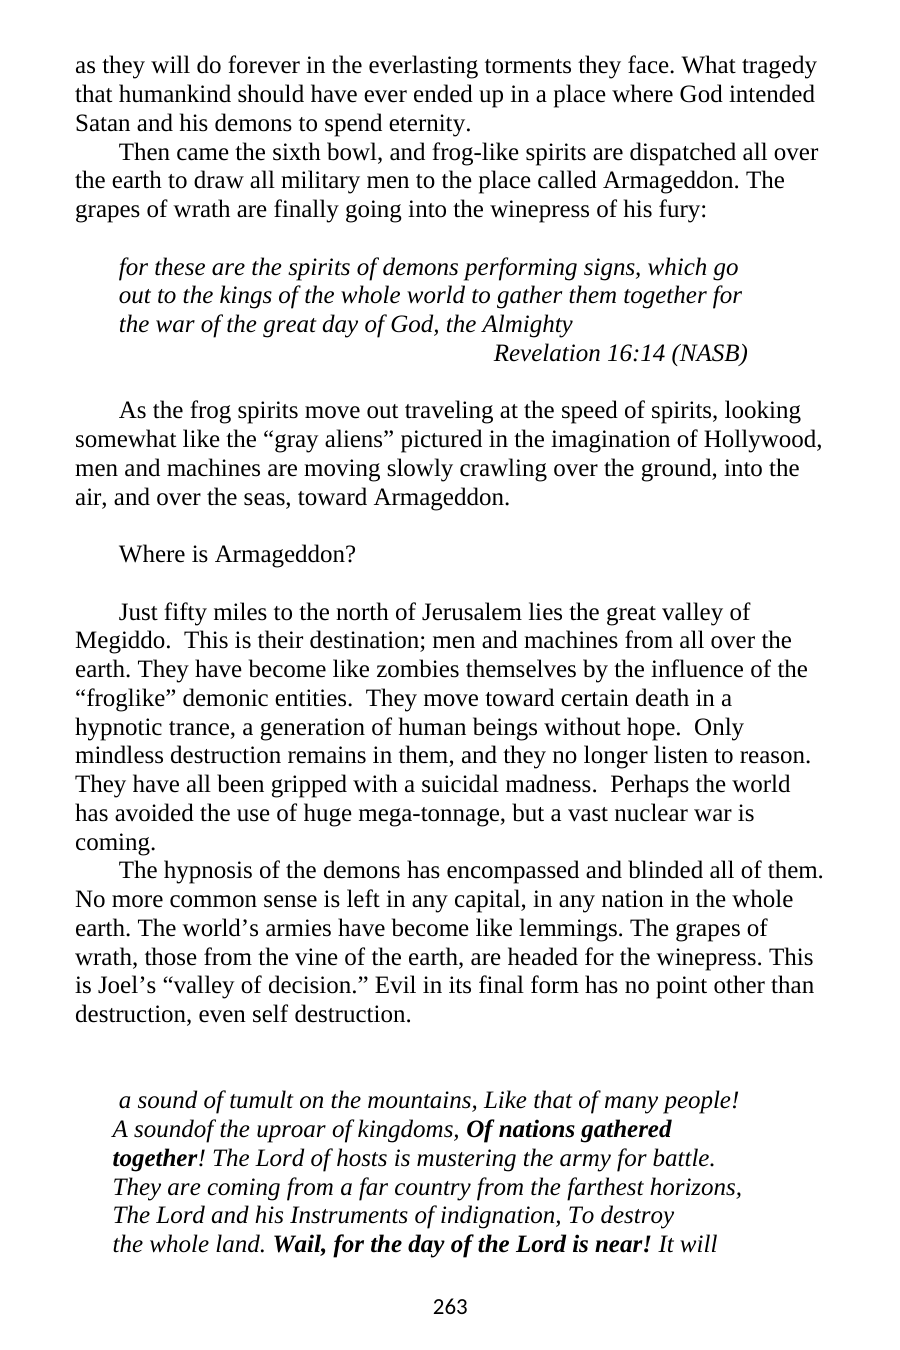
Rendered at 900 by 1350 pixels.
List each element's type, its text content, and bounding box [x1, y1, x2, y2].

text They are coming from a far country from the farthest horizons, [75, 1172, 825, 1201]
text The hypnosis of the demons has encompassed and blinded all of them. No more common sense is left in any capital, in any nation in the whole earth. The world’s armies have become like lemmings. The grapes of wrath, those from the vine of the earth, are headed for the winepress. This is Joel’s “valley of decision.” Evil in its final form has no point other than destruction, even self destruction. [75, 856, 825, 1028]
text Where is Armageddon? [75, 539, 825, 568]
text as they will do forever in the everlasting torments they face. What tragedy that humankind should have ever ended up in a place where God intended Satan and his demons to spend eternity. [75, 51, 825, 137]
text for these are the spirits of demons performing signs, which go [119, 252, 825, 281]
text out to the kings of the whole world to gather them together for [119, 281, 825, 309]
text Then came the sixth bowl, and frog-like spirits are dispatched all over the earth to draw all military men to the place called Armageddon. The grapes of wrath are finally going into the winepress of his fury: [75, 137, 825, 223]
text the war of the great day of God, the Almighty [75, 309, 825, 338]
text A soundof the uproar of kingdoms, Of nations gathered [75, 1114, 825, 1143]
text a sound of tumult on the mountains, Like that of many people! [75, 1086, 825, 1114]
text The Lord and his Instruments of indignation, To destroy [75, 1201, 825, 1229]
text the whole land. Wail, for the day of the Lord is near! It will [75, 1229, 825, 1258]
text Revelation 16:14 (NASB) [75, 338, 825, 367]
text Just fifty miles to the north of Jerusalem lies the great valley of Megiddo. This is their destination; men and machines from all over the earth. They have become like zombies themselves by the influence of the “froglike” demonic entities. They move toward certain death in a hypnotic trance, a generation of human beings without hope. Only mindless destruction remains in them, and they no longer listen to reason. They have all been gripped with a suicidal madness. Perhaps the world has avoided the use of huge mega-tonnage, but a vast nuclear war is coming. [75, 597, 825, 856]
text together! The Lord of hosts is mustering the army for battle. [75, 1143, 825, 1172]
text As the frog spirits move out traveling at the speed of spirits, looking somewhat like the “gray aliens” pictured in the imagination of Hollywood, men and machines are moving slowly crawling over the ground, into the air, and over the seas, toward Armageddon. [75, 396, 825, 511]
